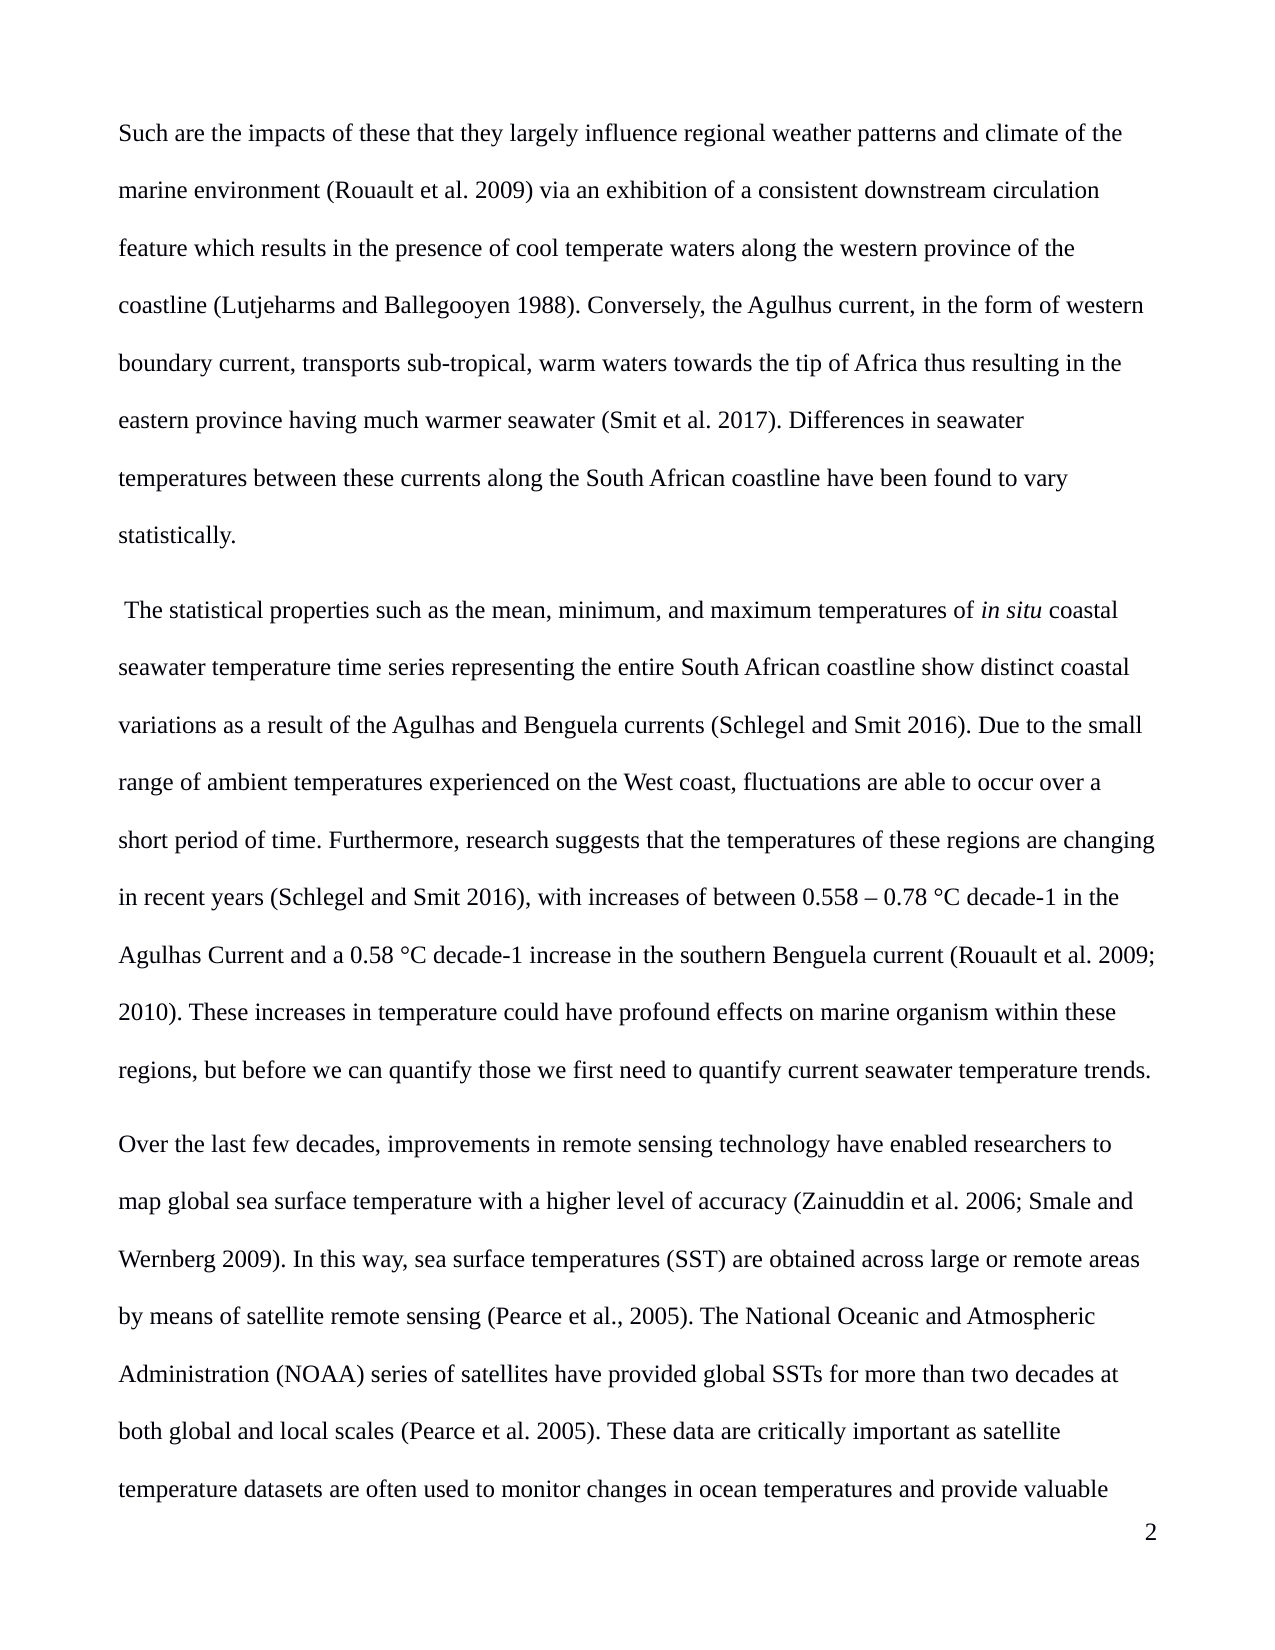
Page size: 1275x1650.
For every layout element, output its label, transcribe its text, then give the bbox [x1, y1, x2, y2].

text The statistical properties such as the mean, minimum, and maximum temperatures of in situ coastal seawater temperature time series representing the entire South African coastline show distinct coastal variations as a result of the Agulhas and Benguela currents (Schlegel and Smit 2016). Due to the small range of ambient temperatures experienced on the West coast, fluctuations are able to occur over a short period of time. Furthermore, research suggests that the temperatures of these regions are changing in recent years (Schlegel and Smit 2016), with increases of between 0.558 – 0.78 °C decade-1 in the Agulhas Current and a 0.58 °C decade-1 increase in the southern Benguela current (Rouault et al. 2009; 2010). These increases in temperature could have profound effects on marine organism within these regions, but before we can quantify those we first need to quantify current seawater temperature trends. [118, 595, 1157, 1083]
text Such are the impacts of these that they largely influence regional weather patterns and climate of the marine environment (Rouault et al. 2009) via an exhibition of a consistent downstream circulation feature which results in the presence of cool temperate waters along the western province of the coastline (Lutjeharms and Ballegooyen 1988). Conversely, the Agulhus current, in the form of western boundary current, transports sub-tropical, warm waters towards the tip of Africa thus resulting in the eastern province having much warmer seawater (Smit et al. 2017). Differences in seawater temperatures between these currents along the South African coastline have been found to vary statistically. [118, 118, 1157, 549]
text Over the last few decades, improvements in remote sensing technology have enabled researchers to map global sea surface temperature with a higher level of accuracy (Zainuddin et al. 2006; Smale and Wernberg 2009). In this way, sea surface temperatures (SST) are obtained across large or remote areas by means of satellite remote sensing (Pearce et al., 2005). The National Oceanic and Atmospheric Administration (NOAA) series of satellites have provided global SSTs for more than two decades at both global and local scales (Pearce et al. 2005). These data are critically important as satellite temperature datasets are often used to monitor changes in ocean temperatures and provide valuable [118, 1129, 1157, 1503]
